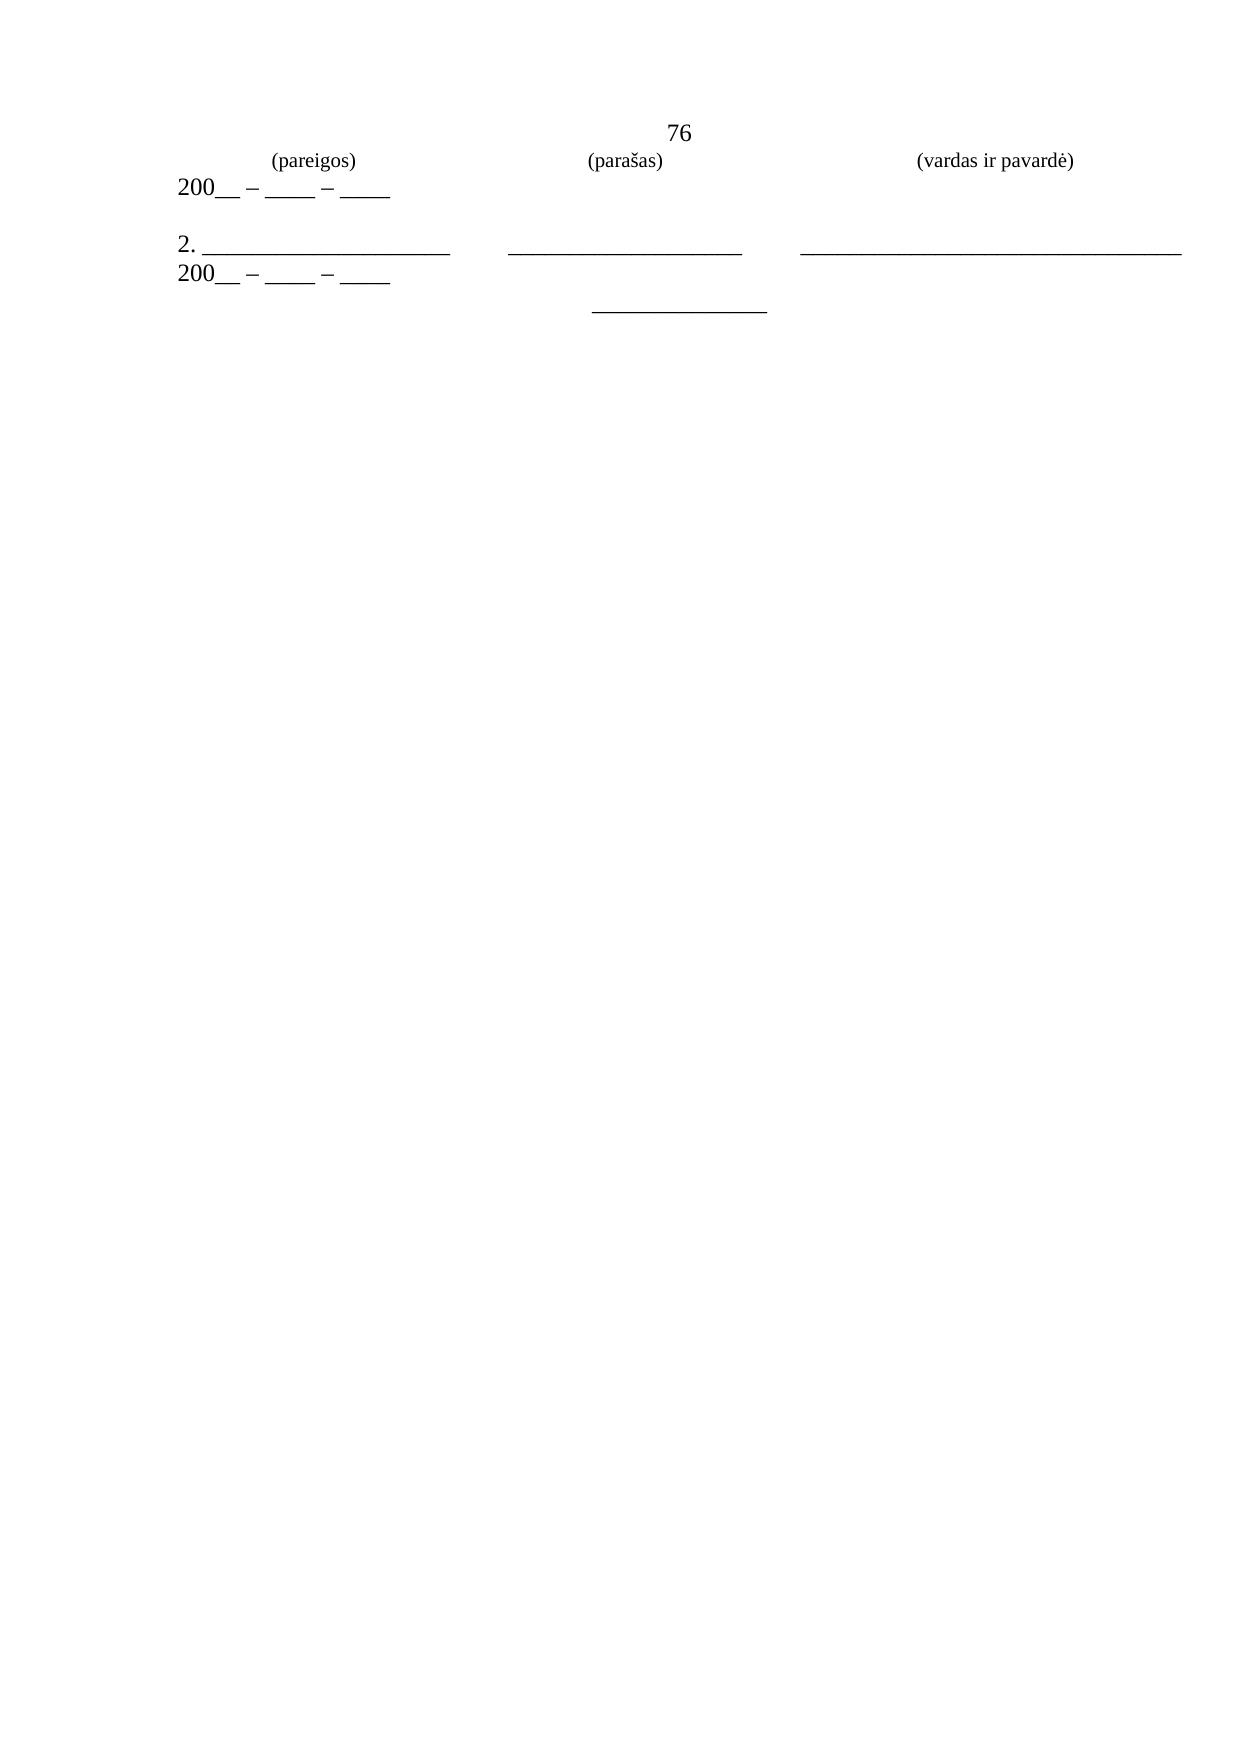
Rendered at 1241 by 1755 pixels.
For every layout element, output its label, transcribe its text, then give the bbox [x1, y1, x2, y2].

text 200__ – ____ – ____ [177, 172, 1181, 200]
text ______________ [177, 287, 1181, 315]
text (pareigos) (parašas) (vardas ir pavardė) [177, 148, 1181, 172]
text 200__ – ____ – ____ [177, 258, 1181, 287]
text 2. [177, 229, 1181, 258]
